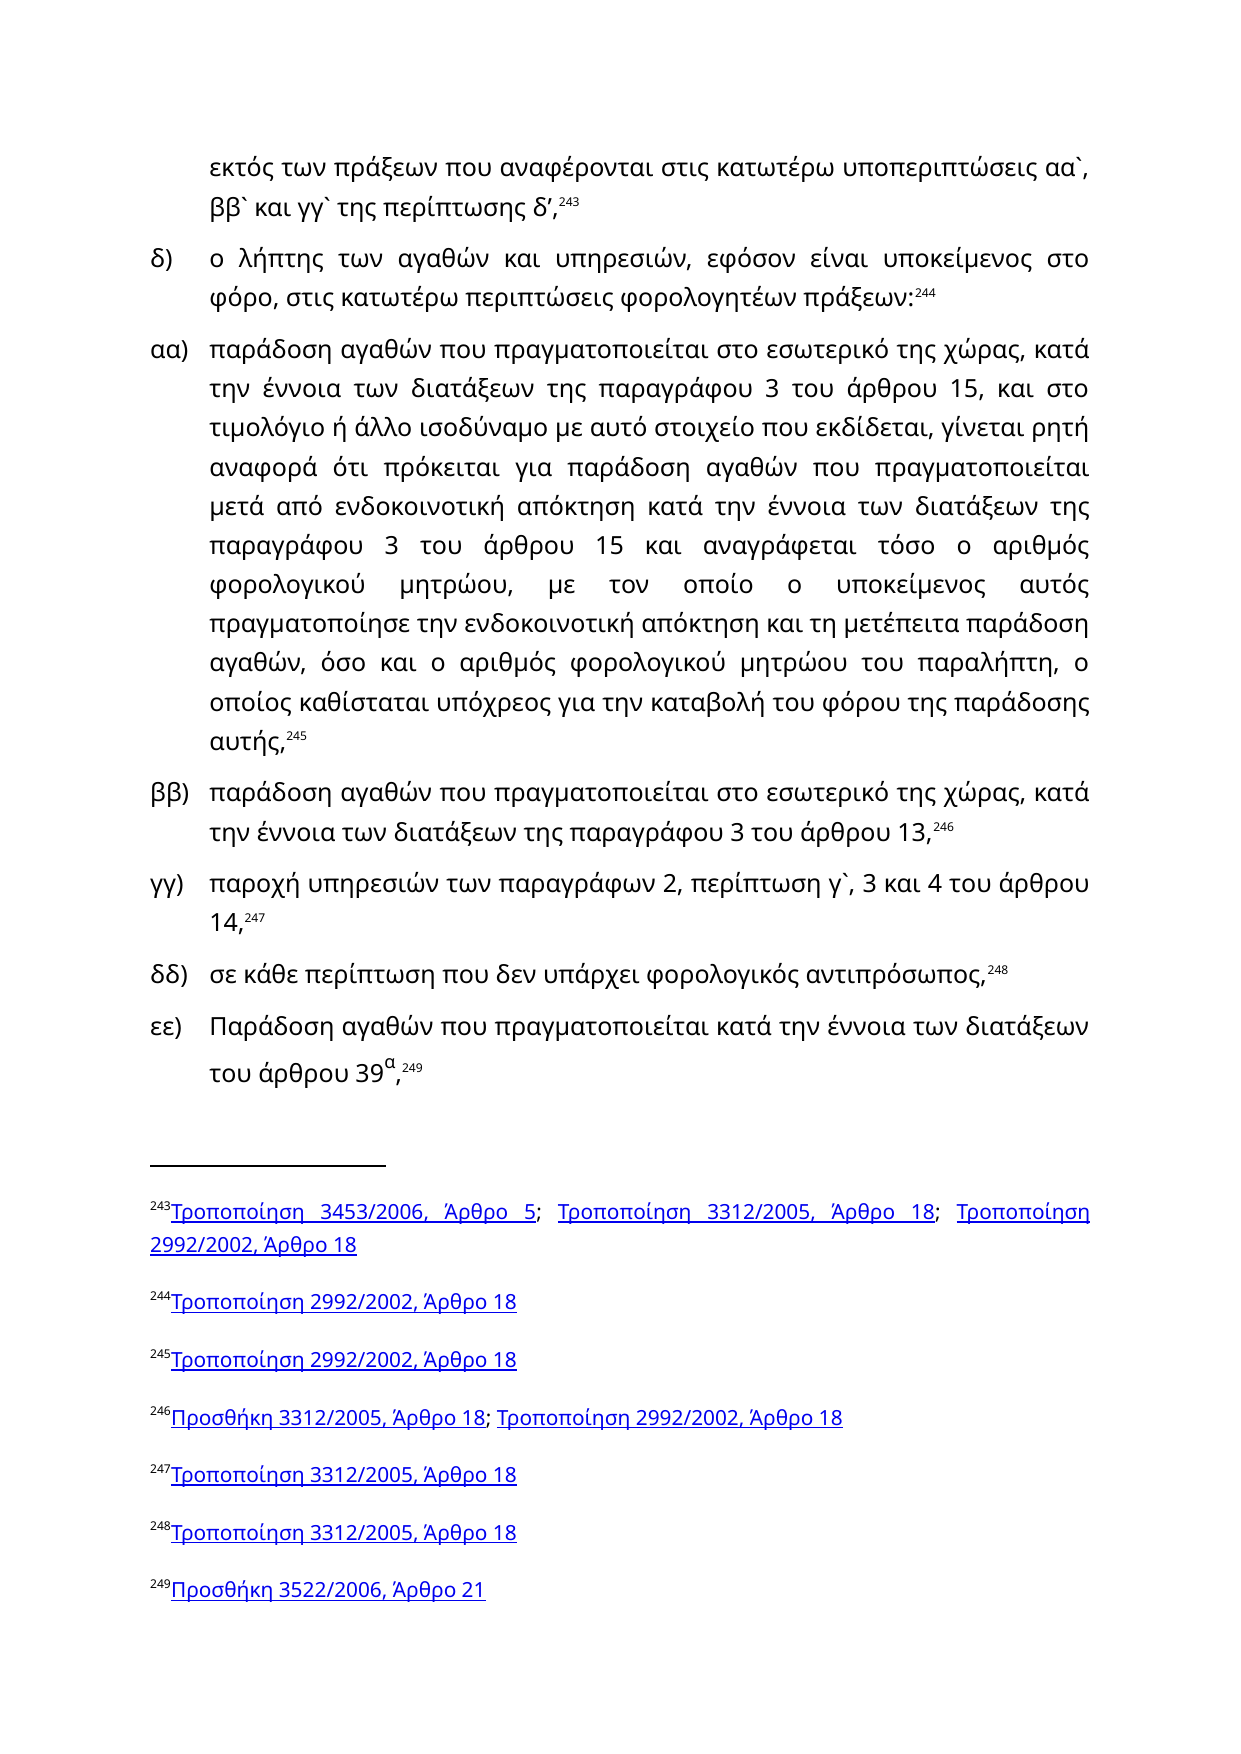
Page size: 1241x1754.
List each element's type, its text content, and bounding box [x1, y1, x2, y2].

list εκτός των πράξεων που αναφέρονται στις κατωτέρω υποπεριπτώσεις αα`, ββ` και γγ` της περίπτωσης δ’, [150, 150, 1090, 223]
list γγ) παροχή υπηρεσιών των παραγράφων 2, περίπτωση γ`, 3 και 4 του άρθρου 14, [150, 866, 1090, 939]
list δδ) σε κάθε περίπτωση που δεν υπάρχει φορολογικός αντιπρόσωπος, [150, 957, 1090, 991]
text Τροποποίηση 2992/2002, Άρθρο 18 [150, 1345, 1090, 1373]
list αα) παράδοση αγαθών που πραγματοποιείται στο εσωτερικό της χώρας, κατά την έννοια των διατάξεων της παραγράφου 3 του άρθρου 15, και στο τιμολόγιο ή άλλο ισοδύναμο με αυτό στοιχείο που εκδίδεται, γίνεται ρητή αναφορά ότι πρόκειται για παράδοση αγαθών που πραγματοποιείται μετά από ενδοκοινοτική απόκτηση κατά την έννοια των διατάξεων της παραγράφου 3 του άρθρου 15 και αναγράφεται τόσο ο αριθμός φορολογικού μητρώου, με τον οποίο ο υποκείμενος αυτός πραγματοποίησε την ενδοκοινοτική απόκτηση και τη μετέπειτα παράδοση αγαθών, όσο και ο αριθμός φορολογικού μητρώου του παραλήπτη, ο οποίος καθίσταται υπόχρεος για την καταβολή του φόρου της παράδοσης αυτής, [150, 332, 1090, 757]
text Τροποποίηση 2992/2002, Άρθρο 18 [150, 1287, 1090, 1316]
list ββ) παράδοση αγαθών που πραγματοποιείται στο εσωτερικό της χώρας, κατά την έννοια των διατάξεων της παραγράφου 3 του άρθρου 13, [150, 775, 1090, 848]
list εε) Παράδοση αγαθών που πραγματοποιείται κατά την έννοια των διατάξεων του άρθρου 39α, [150, 1008, 1090, 1091]
text Τροποποίηση 3312/2005, Άρθρο 18 [150, 1460, 1090, 1489]
list δ) ο λήπτης των αγαθών και υπηρεσιών, εφόσον είναι υποκείμενος στο φόρο, στις κατωτέρω περιπτώσεις φορολογητέων πράξεων: [150, 241, 1090, 314]
text Τροποποίηση 3312/2005, Άρθρο 18 [150, 1518, 1090, 1546]
text Προσθήκη 3312/2005, Άρθρο 18; Τροποποίηση 2992/2002, Άρθρο 18 [150, 1403, 1090, 1431]
text Τροποποίηση 3453/2006, Άρθρο 5; Τροποποίηση 3312/2005, Άρθρο 18; Τροποποίηση 2992/2002, Άρθρο 18 [150, 1197, 1090, 1258]
text Προσθήκη 3522/2006, Άρθρο 21 [150, 1576, 1090, 1604]
